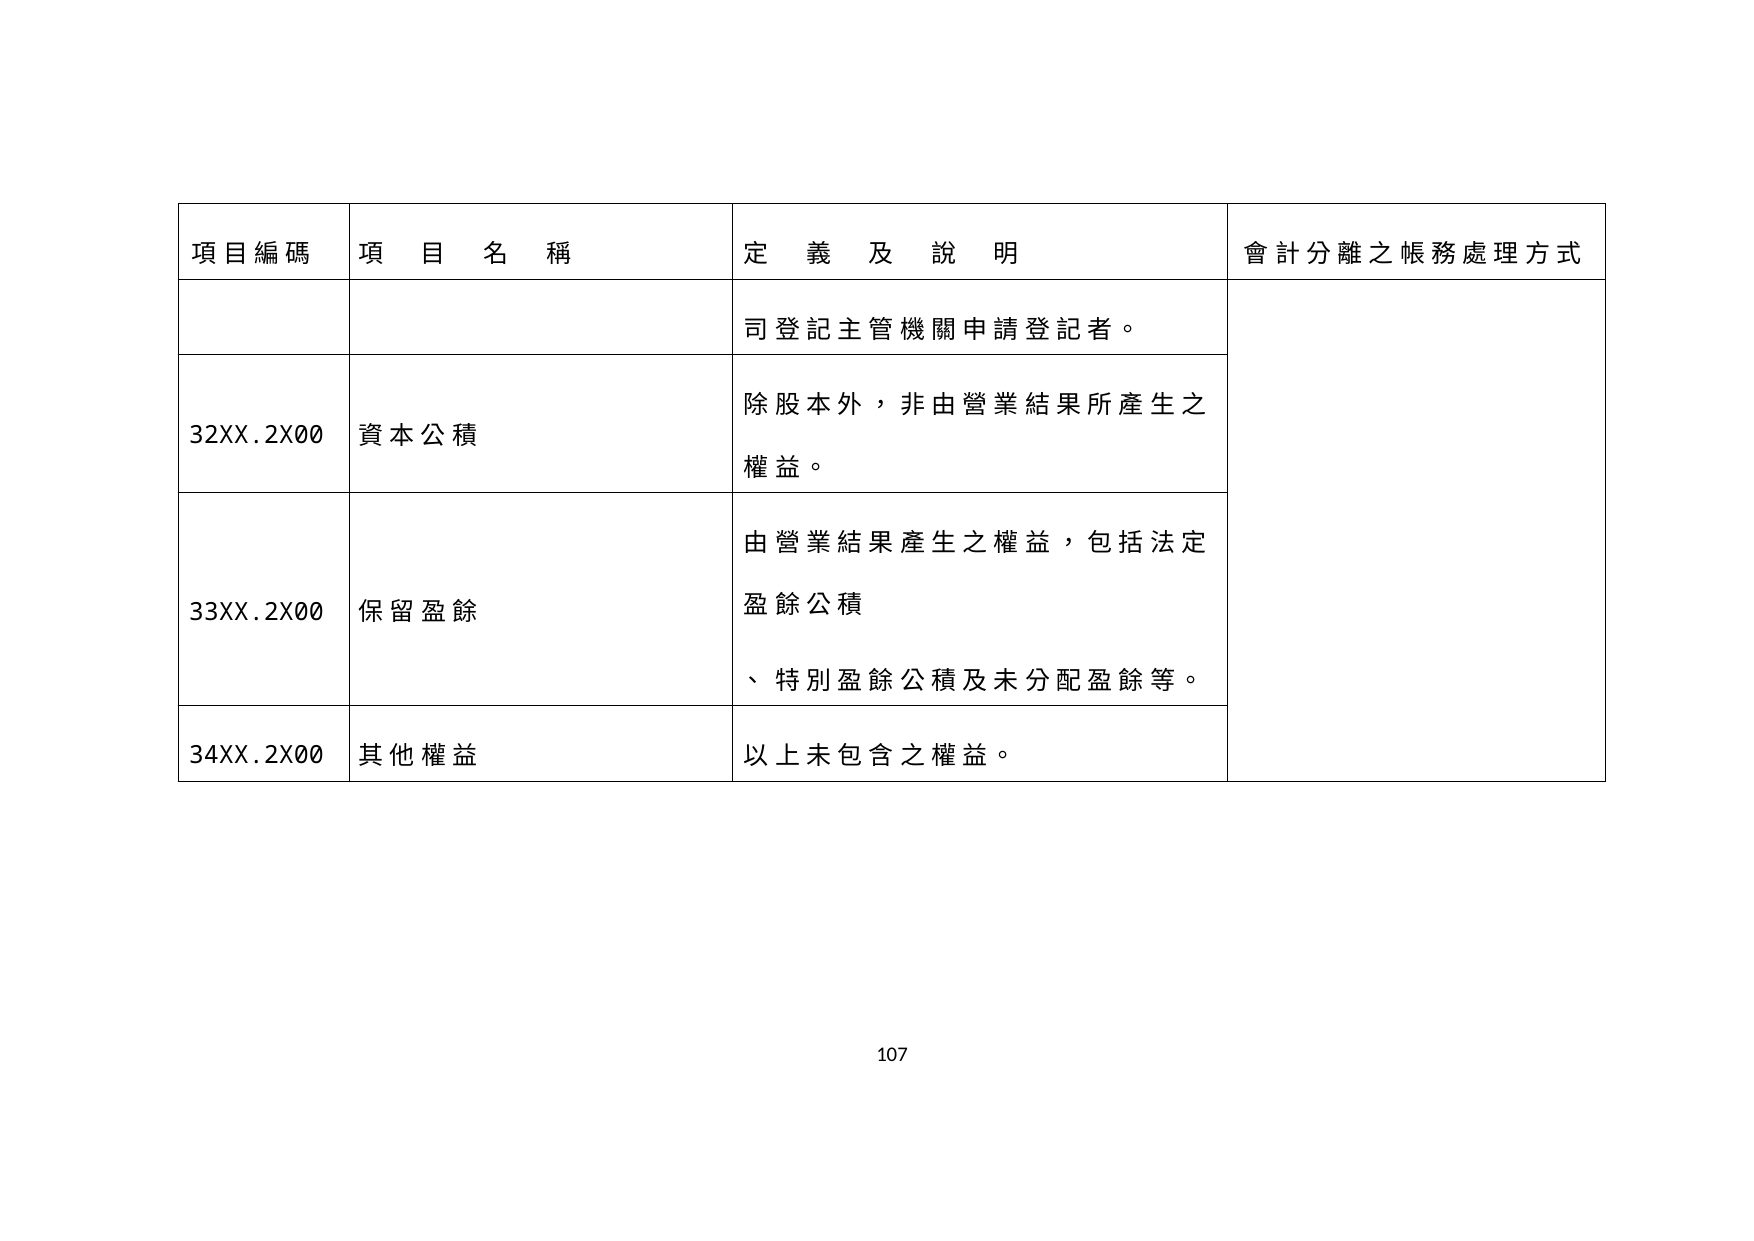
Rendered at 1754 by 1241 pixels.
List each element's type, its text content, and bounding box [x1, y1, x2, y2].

table_cell 保留盈餘 [350, 493, 732, 705]
table_header 定 義 及 說 明 [733, 204, 1227, 278]
table_header 項 目 名 稱 [350, 204, 732, 278]
table_cell [179, 280, 349, 354]
table_cell 除股本外，非由營業結果所產生之權益。 [733, 355, 1227, 492]
table_cell 由營業結果產生之權益，包括法定盈餘公積 [733, 493, 1227, 630]
table_cell 、特別盈餘公積及未分配盈餘等。 [733, 630, 1227, 705]
table_cell [350, 280, 732, 354]
table_cell [1228, 705, 1605, 781]
table_cell 33XX.2X00 [179, 493, 349, 705]
table_cell 資本公積 [350, 355, 732, 492]
table_header 會計分離之帳務處理方式 [1228, 204, 1605, 278]
table_cell 其他權益 [350, 706, 732, 781]
table_cell [1228, 280, 1605, 705]
table_cell 司登記主管機關申請登記者。 [733, 280, 1227, 354]
table_header 項目編碼 [179, 204, 349, 278]
table_cell 34XX.2X00 [179, 706, 349, 781]
table_cell 以上未包含之權益。 [733, 706, 1227, 781]
table_cell 32XX.2X00 [179, 355, 349, 492]
